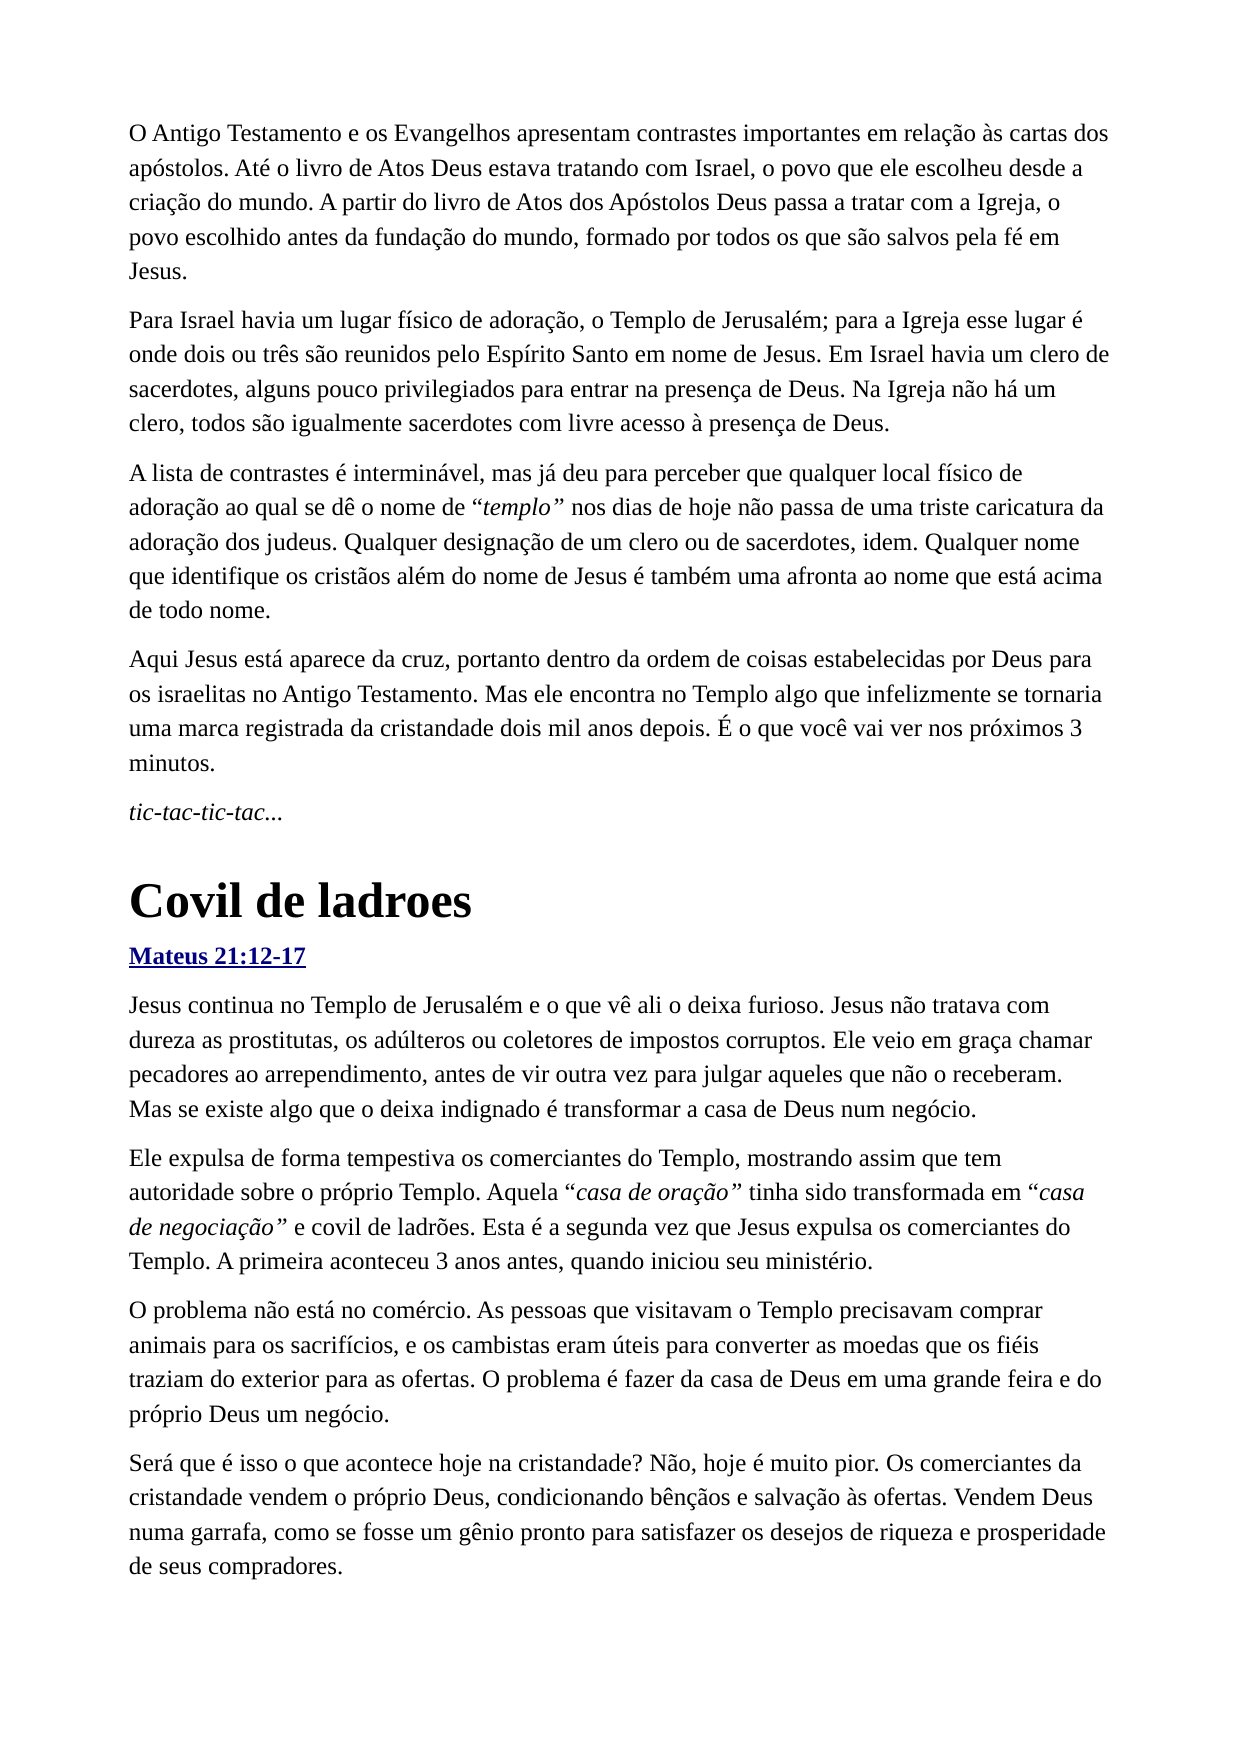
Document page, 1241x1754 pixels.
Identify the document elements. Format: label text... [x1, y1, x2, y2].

subtitle Covil de ladroes [129, 871, 1111, 929]
text Mateus 21:12-17 [129, 941, 1111, 970]
text tic-tac-tic-tac... [129, 797, 1111, 826]
text Jesus continua no Templo de Jerusalém e o que vê ali o deixa furioso. Jesus não tratava com dureza as prostitutas, os adúlteros ou coletores de impostos corruptos. Ele veio em graça chamar pecadores ao arrependimento, antes de vir outra vez para julgar aqueles que não o receberam. Mas se existe algo que o deixa indignado é transformar a casa de Deus num negócio. [129, 990, 1111, 1122]
text A lista de contrastes é interminável, mas já deu para perceber que qualquer local físico de adoração ao qual se dê o nome de “templo” nos dias de hoje não passa de uma triste caricatura da adoração dos judeus. Qualquer designação de um clero ou de sacerdotes, idem. Qualquer nome que identifique os cristãos além do nome de Jesus é também uma afronta ao nome que está acima de todo nome. [129, 458, 1111, 624]
text Para Israel havia um lugar físico de adoração, o Templo de Jerusalém; para a Igreja esse lugar é onde dois ou três são reunidos pelo Espírito Santo em nome de Jesus. Em Israel havia um clero de sacerdotes, alguns pouco privilegiados para entrar na presença de Deus. Na Igreja não há um clero, todos são igualmente sacerdotes com livre acesso à presença de Deus. [129, 305, 1111, 437]
text Será que é isso o que acontece hoje na cristandade? Não, hoje é muito pior. Os comerciantes da cristandade vendem o próprio Deus, condicionando bênçãos e salvação às ofertas. Vendem Deus numa garrafa, como se fosse um gênio pronto para satisfazer os desejos de riqueza e prosperidade de seus compradores. [129, 1448, 1111, 1580]
text O problema não está no comércio. As pessoas que visitavam o Templo precisavam comprar animais para os sacrifícios, e os cambistas eram úteis para converter as moedas que os fiéis traziam do exterior para as ofertas. O problema é fazer da casa de Deus em uma grande feira e do próprio Deus um negócio. [129, 1295, 1111, 1427]
text Ele expulsa de forma tempestiva os comerciantes do Templo, mostrando assim que tem autoridade sobre o próprio Templo. Aquela “casa de oração” tinha sido transformada em “casa de negociação” e covil de ladrões. Esta é a segunda vez que Jesus expulsa os comerciantes do Templo. A primeira aconteceu 3 anos antes, quando iniciou seu ministério. [129, 1143, 1111, 1275]
text Aqui Jesus está aparece da cruz, portanto dentro da ordem de coisas estabelecidas por Deus para os israelitas no Antigo Testamento. Mas ele encontra no Templo algo que infelizmente se tornaria uma marca registrada da cristandade dois mil anos depois. É o que você vai ver nos próximos 3 minutos. [129, 644, 1111, 777]
text O Antigo Testamento e os Evangelhos apresentam contrastes importantes em relação às cartas dos apóstolos. Até o livro de Atos Deus estava tratando com Israel, o povo que ele escolheu desde a criação do mundo. A partir do livro de Atos dos Apóstolos Deus passa a tratar com a Igreja, o povo escolhido antes da fundação do mundo, formado por todos os que são salvos pela fé em Jesus. [129, 118, 1111, 285]
